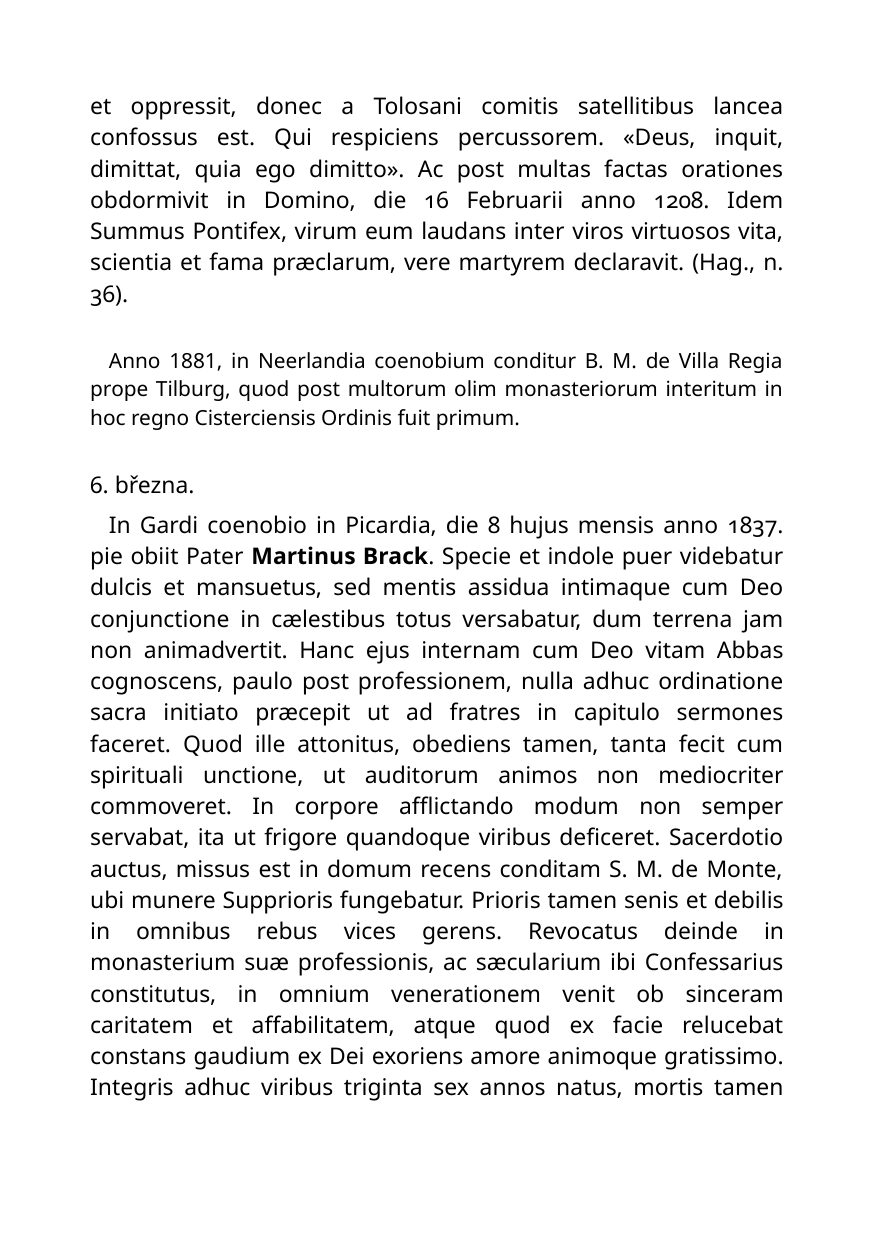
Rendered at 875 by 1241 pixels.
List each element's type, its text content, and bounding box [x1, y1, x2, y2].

text et oppressit, donec a Tolosani comitis satellitibus lancea confossus est. Qui respiciens percussorem. «Deus, inquit, dimittat, quia ego dimitto». Ac post multas factas orationes obdormivit in Domino, die 16 Februarii anno 1208. Idem Summus Pontifex, virum eum laudans inter viros virtuosos vita, scientia et fama præclarum, vere martyrem declaravit. (Hag., n. 36). [90, 90, 784, 309]
text 6. března. [90, 469, 784, 500]
text In Gardi coenobio in Picardia, die 8 hujus mensis anno 1837. pie obiit Pater Martinus Brack. Specie et indole puer videbatur dulcis et mansuetus, sed mentis assidua intimaque cum Deo conjunctione in cælestibus totus versabatur, dum terrena jam non animadvertit. Hanc ejus internam cum Deo vitam Abbas cognoscens, paulo post professionem, nulla adhuc ordinatione sacra initiato præcepit ut ad fratres in capitulo sermones faceret. Quod ille attonitus, obediens tamen, tanta fecit cum spirituali unctione, ut auditorum animos non mediocriter commoveret. In corpore afflictando modum non semper servabat, ita ut frigore quandoque viribus deficeret. Sacerdotio auctus, missus est in domum recens conditam S. M. de Monte, ubi munere Supprioris fungebatur. Prioris tamen senis et debilis in omnibus rebus vices gerens. Revo­catus deinde in monasterium suæ professionis, ac sæcularium ibi Confessarius constitutus, in omnium venerationem venit ob sinceram caritatem et affabilitatem, atque quod ex facie relucebat constans gaudium ex Dei exoriens amore animoque gratissimo. Integris adhuc viribus triginta sex annos natus, mortis tamen [90, 509, 784, 1103]
text Anno 1881, in Neerlandia coenobium conditur B. M. de Villa Regia prope Tilburg, quod post multorum olim monasteriorum interitum in hoc regno Cisterciensis Ordinis fuit primum. [90, 346, 784, 431]
